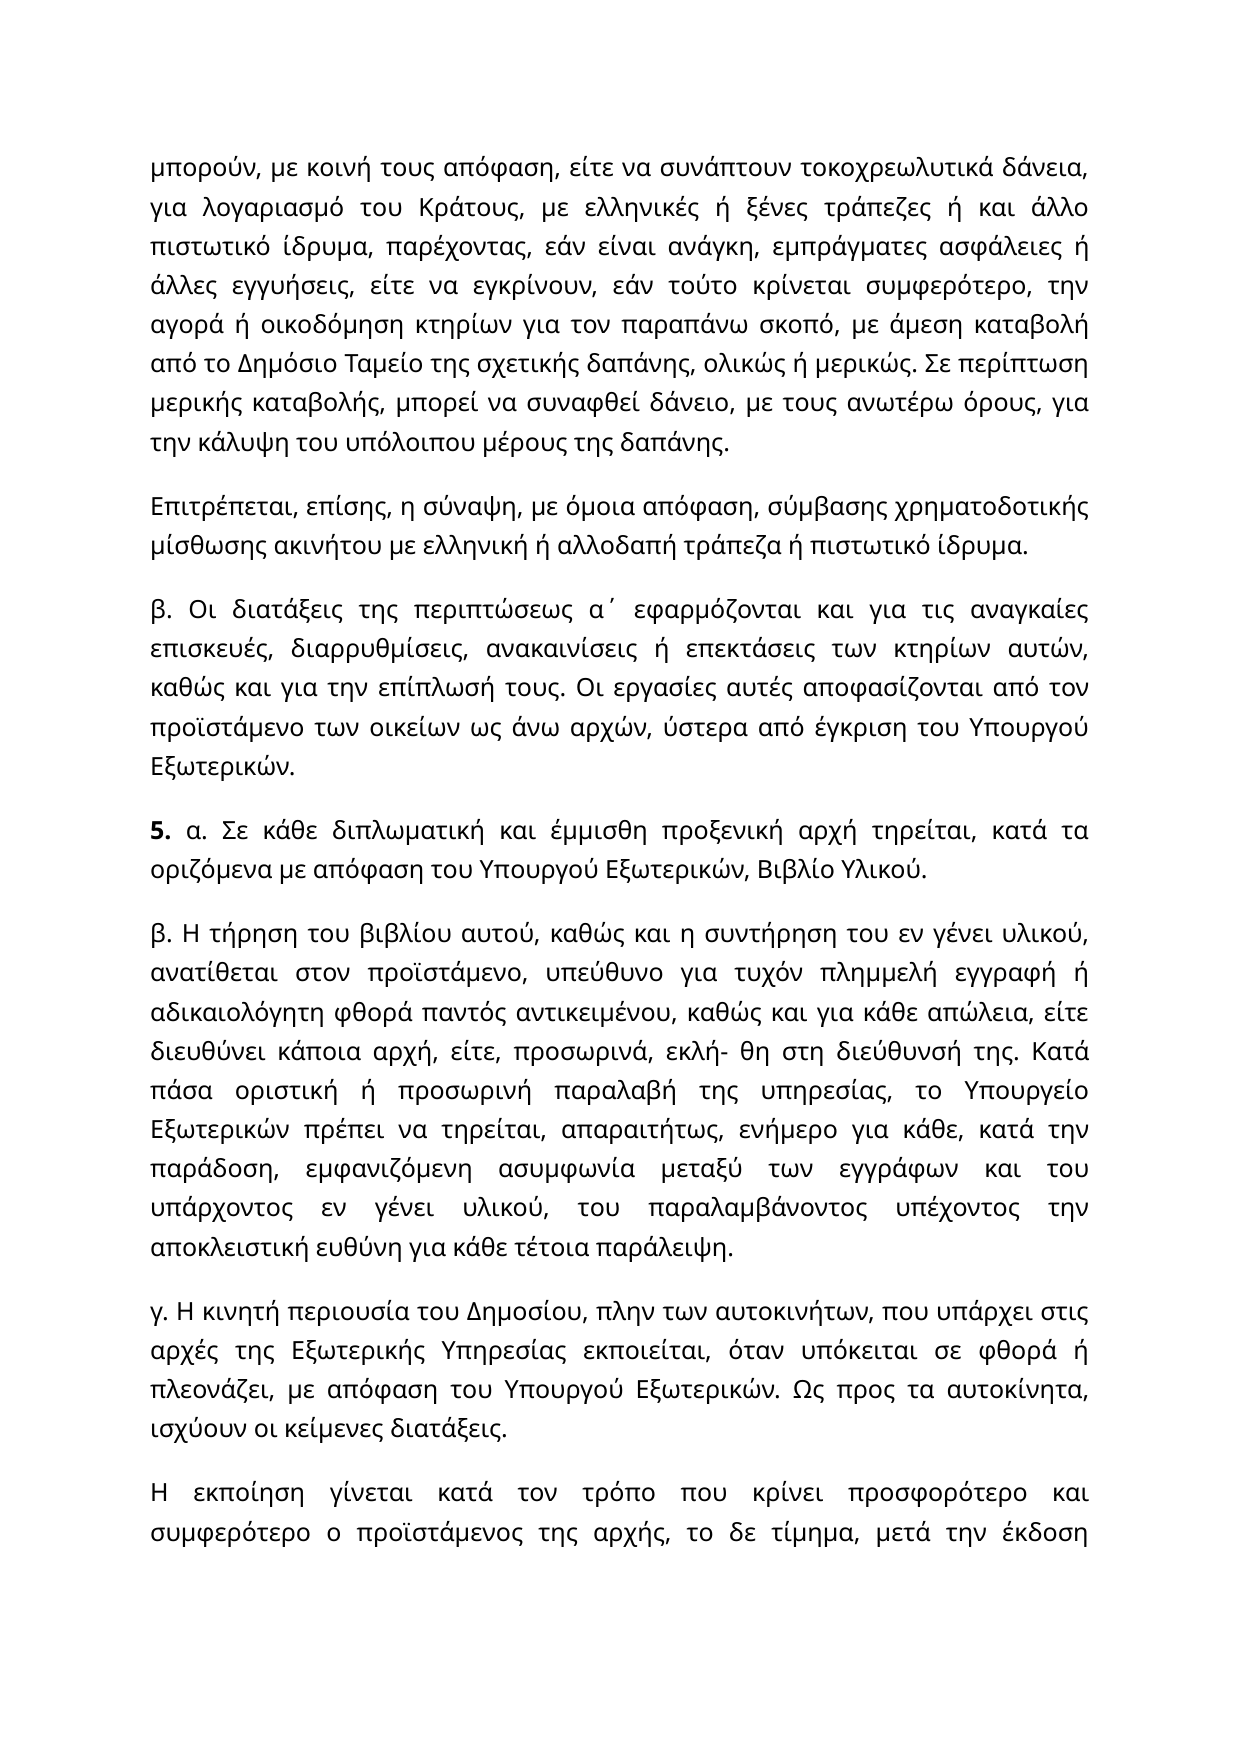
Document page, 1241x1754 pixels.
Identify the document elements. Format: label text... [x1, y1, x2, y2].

text μπορούν, με κοινή τους απόφαση, είτε να συνάπτουν τοκοχρεωλυτικά δάνεια, για λογαριασμό του Κράτους, με ελληνικές ή ξένες τράπεζες ή και άλλο πιστωτικό ίδρυμα, παρέχοντας, εάν είναι ανάγκη, εμπράγματες ασφάλειες ή άλλες εγγυήσεις, είτε να εγκρίνουν, εάν τούτο κρίνεται συμφερότερο, την αγορά ή οικοδόμηση κτηρίων για τον παραπάνω σκοπό, με άμεση καταβολή από το Δημόσιο Ταμείο της σχετικής δαπάνης, ολικώς ή μερικώς. Σε περίπτωση μερικής καταβολής, μπορεί να συναφθεί δάνειο, με τους ανωτέρω όρους, για την κάλυψη του υπόλοιπου μέρους της δαπάνης. [150, 150, 1090, 458]
text β. Η τήρηση του βιβλίου αυτού, καθώς και η συντήρηση του εν γένει υλικού, ανατίθεται στον προϊστάμενο, υπεύθυνο για τυχόν πλημμελή εγγραφή ή αδικαιολόγητη φθορά παντός αντικειμένου, καθώς και για κάθε απώλεια, είτε διευθύνει κάποια αρχή, είτε, προσωρινά, εκλή- θη στη διεύθυνσή της. Κατά πάσα οριστική ή προσωρινή παραλαβή της υπηρεσίας, το Υπουργείο Εξωτερικών πρέπει να τηρείται, απαραιτήτως, ενήμερο για κάθε, κατά την παράδοση, εμφανιζόμενη ασυμφωνία μεταξύ των εγγράφων και του υπάρχοντος εν γένει υλικού, του παραλαμβάνοντος υπέχοντος την αποκλειστική ευθύνη για κάθε τέτοια παράλειψη. [150, 916, 1090, 1263]
text Η εκποίηση γίνεται κατά τον τρόπο που κρίνει προσφορότερο και συμφερότερο ο προϊστάμενος της αρχής, το δε τίμημα, μετά την έκδοση [150, 1475, 1090, 1548]
text γ. Η κινητή περιουσία του Δημοσίου, πλην των αυτοκινήτων, που υπάρχει στις αρχές της Εξωτερικής Υπηρεσίας εκποιείται, όταν υπόκειται σε φθορά ή πλεονάζει, με απόφαση του Υπουργού Εξωτερικών. Ως προς τα αυτοκίνητα, ισχύουν οι κείμενες διατάξεις. [150, 1293, 1090, 1445]
text 5. α. Σε κάθε διπλωματική και έμμισθη προξενική αρχή τηρείται, κατά τα οριζόμενα με απόφαση του Υπουργού Εξωτερικών, Βιβλίο Υλικού. [150, 812, 1090, 886]
text β. Οι διατάξεις της περιπτώσεως α΄ εφαρμόζονται και για τις αναγκαίες επισκευές, διαρρυθμίσεις, ανακαινίσεις ή επεκτάσεις των κτηρίων αυτών, καθώς και για την επίπλωσή τους. Οι εργασίες αυτές αποφασίζονται από τον προϊστάμενο των οικείων ως άνω αρχών, ύστερα από έγκριση του Υπουργού Εξωτερικών. [150, 592, 1090, 782]
text Επιτρέπεται, επίσης, η σύναψη, με όμοια απόφαση, σύμβασης χρηματοδοτικής μίσθωσης ακινήτου με ελληνική ή αλλοδαπή τράπεζα ή πιστωτικό ίδρυμα. [150, 488, 1090, 562]
